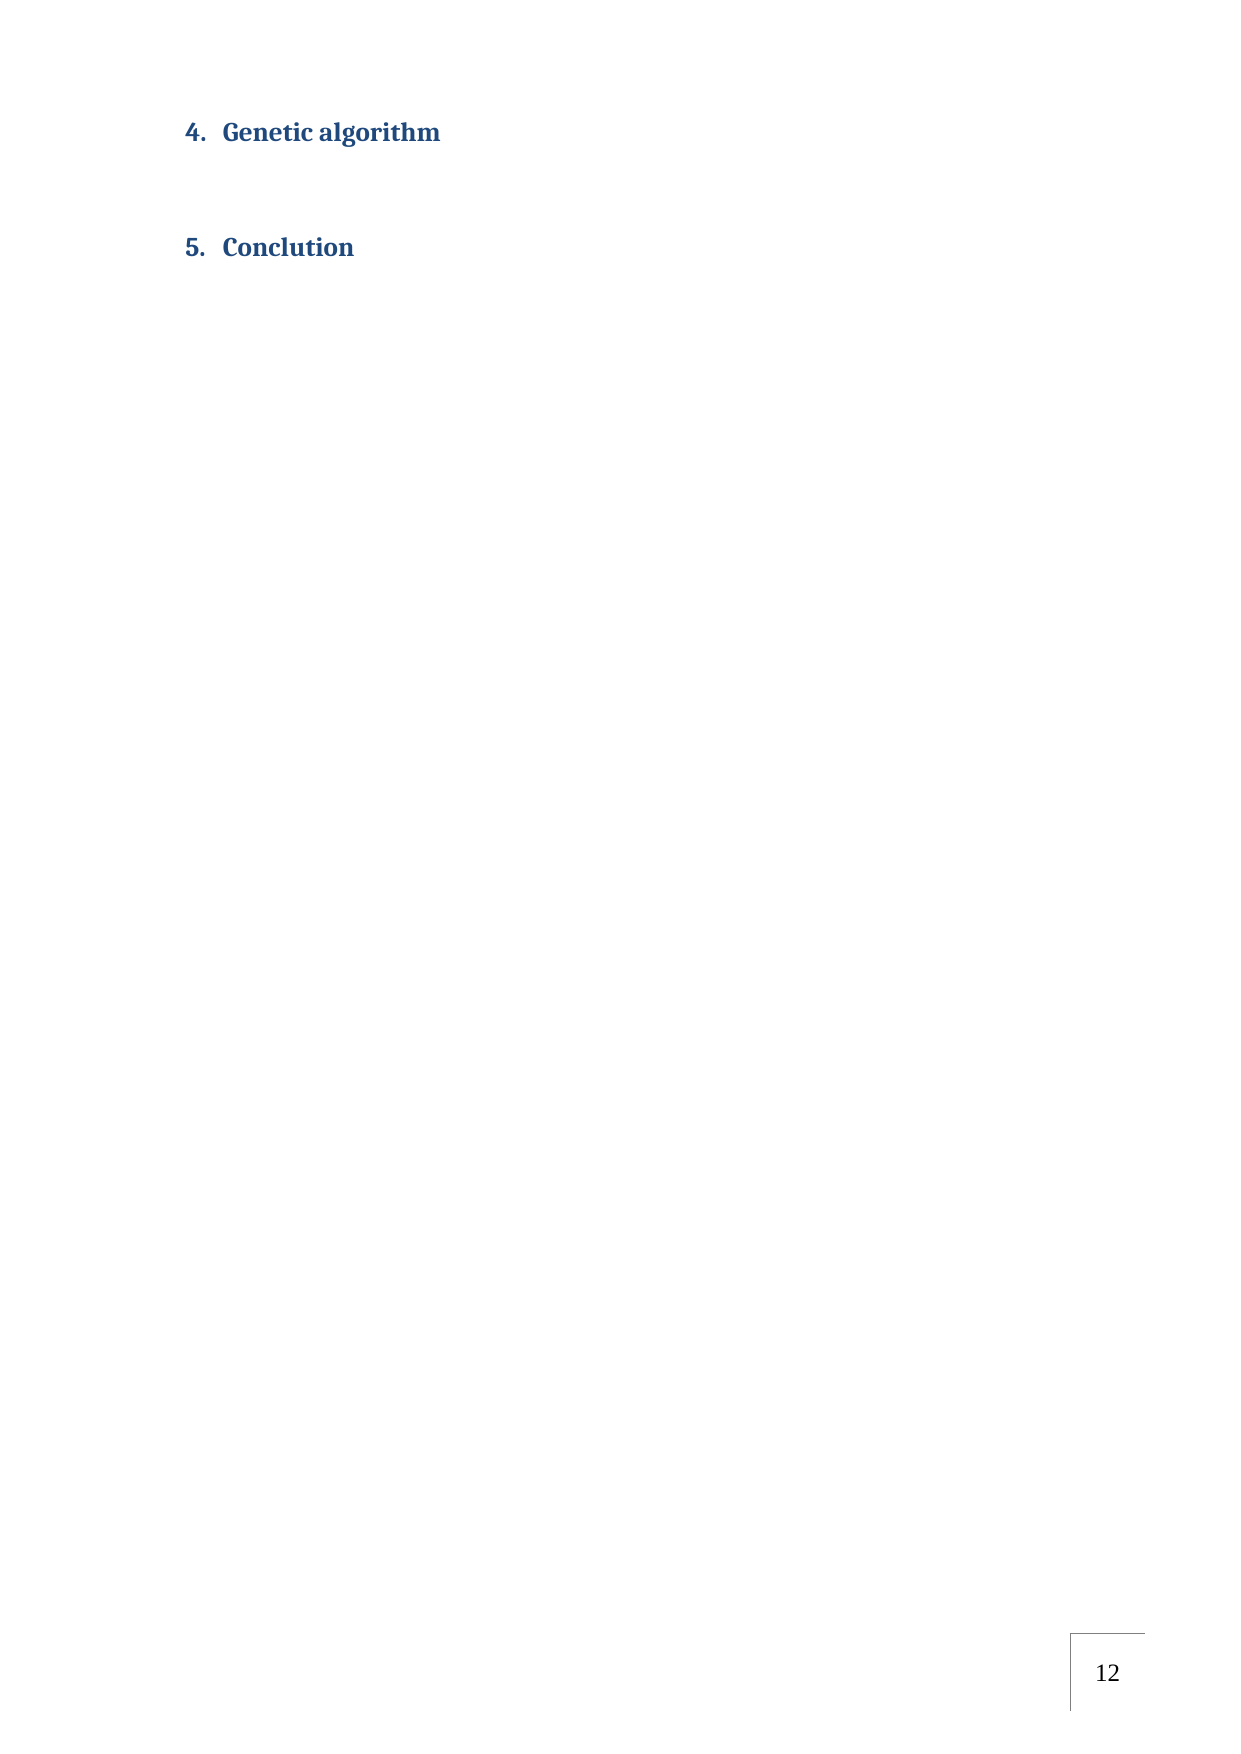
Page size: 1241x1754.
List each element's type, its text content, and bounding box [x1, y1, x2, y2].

subtitle Genetic algorithm [185, 117, 1122, 148]
subtitle Conclution [185, 232, 1122, 263]
